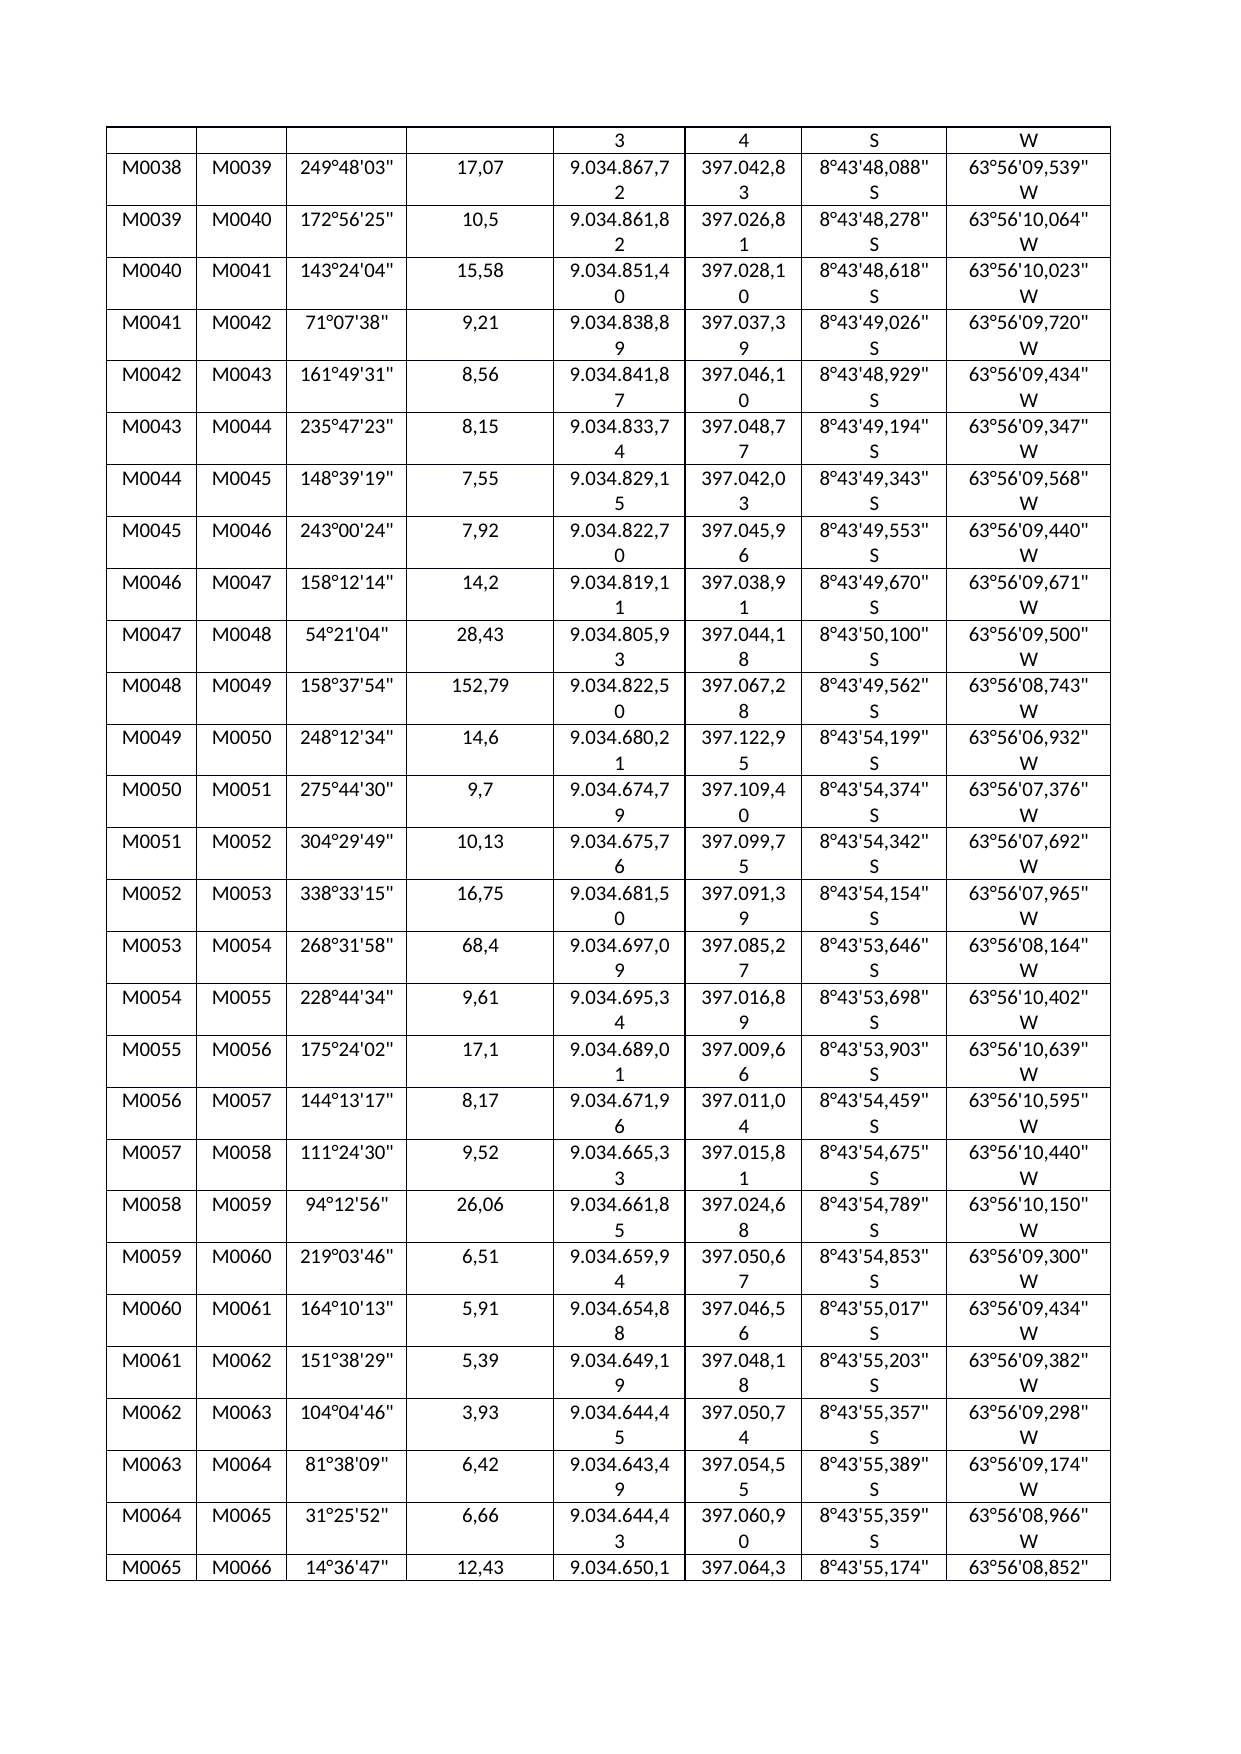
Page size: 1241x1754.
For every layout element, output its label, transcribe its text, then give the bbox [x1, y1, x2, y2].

table_cell 397.037,39 [686, 310, 801, 360]
table_cell 9.034.822,70 [554, 517, 684, 568]
table_cell M0063 [197, 1399, 286, 1450]
table_cell 63°56'07,692" W [947, 828, 1110, 879]
table_cell 8°43'53,903" S [802, 1036, 946, 1087]
table_cell 161°49'31" [287, 361, 406, 412]
table_cell 397.067,28 [686, 673, 801, 723]
table_cell 63°56'08,852" [947, 1555, 1110, 1580]
table_cell 5,91 [407, 1295, 553, 1346]
table_cell 397.048,18 [686, 1347, 801, 1398]
table_cell M0043 [107, 413, 196, 464]
table_cell 8°43'48,278" S [802, 206, 946, 257]
table_cell 9.034.674,79 [554, 776, 684, 827]
table_cell M0055 [107, 1036, 196, 1087]
table_cell M0046 [197, 517, 286, 568]
table_cell 6,42 [407, 1451, 553, 1502]
table_cell M0059 [107, 1243, 196, 1294]
table_cell 172°56'25" [287, 206, 406, 257]
table_cell 8,56 [407, 361, 553, 412]
table_cell M0040 [107, 258, 196, 308]
table_cell 248°12'34" [287, 725, 406, 775]
table_cell 243°00'24" [287, 517, 406, 568]
table_cell 9.034.671,96 [554, 1088, 684, 1138]
table_cell M0060 [107, 1295, 196, 1346]
table_cell 219°03'46" [287, 1243, 406, 1294]
table_cell 397.009,66 [686, 1036, 801, 1087]
table_cell 63°56'09,671" W [947, 569, 1110, 620]
table_cell M0066 [197, 1555, 286, 1580]
table_cell 63°56'08,743" W [947, 673, 1110, 723]
table_cell 7,92 [407, 517, 553, 568]
table_cell 397.045,96 [686, 517, 801, 568]
table_cell 152,79 [407, 673, 553, 723]
table_cell M0060 [197, 1243, 286, 1294]
table_cell 8°43'55,359" S [802, 1503, 946, 1553]
table_cell 9.034.675,76 [554, 828, 684, 879]
table_cell 8,17 [407, 1088, 553, 1138]
table_cell 9.034.643,49 [554, 1451, 684, 1502]
table_cell 15,58 [407, 258, 553, 308]
table_cell M0050 [107, 776, 196, 827]
table_cell M0053 [197, 880, 286, 931]
table_cell 397.109,40 [686, 776, 801, 827]
table_cell 9.034.680,21 [554, 725, 684, 775]
table_cell 9.034.851,40 [554, 258, 684, 308]
table_cell 8°43'49,553" S [802, 517, 946, 568]
table_cell 397.099,75 [686, 828, 801, 879]
table_cell 268°31'58" [287, 932, 406, 983]
table_cell 8°43'54,459" S [802, 1088, 946, 1138]
table_cell 31°25'52" [287, 1503, 406, 1553]
table_cell 4 [686, 128, 801, 153]
table_cell 8°43'48,088" S [802, 154, 946, 205]
table_cell 63°56'08,966" W [947, 1503, 1110, 1553]
table_cell 304°29'49" [287, 828, 406, 879]
table_cell 228°44'34" [287, 984, 406, 1035]
table_cell 63°56'09,434" W [947, 361, 1110, 412]
table_cell 6,51 [407, 1243, 553, 1294]
table_cell M0041 [197, 258, 286, 308]
table_cell 158°37'54" [287, 673, 406, 723]
table_cell M0046 [107, 569, 196, 620]
table_cell 9.034.819,11 [554, 569, 684, 620]
table_cell 8°43'55,357" S [802, 1399, 946, 1450]
table_cell 8°43'50,100" S [802, 621, 946, 672]
table_cell 397.085,27 [686, 932, 801, 983]
table_cell 9.034.681,50 [554, 880, 684, 931]
table_cell 104°04'46" [287, 1399, 406, 1450]
table_cell 9.034.833,74 [554, 413, 684, 464]
table_cell 6,66 [407, 1503, 553, 1553]
table_cell 9,7 [407, 776, 553, 827]
table_cell 94°12'56" [287, 1191, 406, 1242]
table_cell 249°48'03" [287, 154, 406, 205]
table_cell M0050 [197, 725, 286, 775]
table_cell M0043 [197, 361, 286, 412]
table_cell 397.026,81 [686, 206, 801, 257]
table_cell 148°39'19" [287, 465, 406, 516]
table_cell 63°56'10,595" W [947, 1088, 1110, 1138]
table_cell 8°43'55,203" S [802, 1347, 946, 1398]
table_cell 397.050,74 [686, 1399, 801, 1450]
table_cell 158°12'14" [287, 569, 406, 620]
table_cell 8°43'54,789" S [802, 1191, 946, 1242]
table_cell 71°07'38" [287, 310, 406, 360]
table_cell M0042 [197, 310, 286, 360]
table_cell 397.046,56 [686, 1295, 801, 1346]
table_cell M0038 [107, 154, 196, 205]
table_cell [197, 128, 286, 153]
table_cell 9.034.665,33 [554, 1140, 684, 1190]
table_cell 144°13'17" [287, 1088, 406, 1138]
table_cell 63°56'10,639" W [947, 1036, 1110, 1087]
table_cell 9.034.697,09 [554, 932, 684, 983]
table_cell 9.034.867,72 [554, 154, 684, 205]
table_cell 8°43'49,026" S [802, 310, 946, 360]
table_cell 9.034.644,45 [554, 1399, 684, 1450]
table_cell 81°38'09" [287, 1451, 406, 1502]
table_cell M0052 [107, 880, 196, 931]
table_cell 8°43'54,154" S [802, 880, 946, 931]
table_cell 9.034.650,1 [554, 1555, 684, 1580]
table_cell 9.034.829,15 [554, 465, 684, 516]
table_cell M0048 [197, 621, 286, 672]
table_cell 8°43'48,929" S [802, 361, 946, 412]
table_cell M0047 [197, 569, 286, 620]
table_cell M0049 [197, 673, 286, 723]
table_cell M0058 [107, 1191, 196, 1242]
table_cell M0065 [107, 1555, 196, 1580]
table_cell M0065 [197, 1503, 286, 1553]
table_cell 111°24'30" [287, 1140, 406, 1190]
table_cell M0045 [107, 517, 196, 568]
table_cell W [947, 128, 1110, 153]
table_cell 8°43'53,646" S [802, 932, 946, 983]
table_cell 397.038,91 [686, 569, 801, 620]
table_cell M0039 [197, 154, 286, 205]
table_cell M0061 [197, 1295, 286, 1346]
table_cell 8°43'49,670" S [802, 569, 946, 620]
table_cell M0052 [197, 828, 286, 879]
table_cell 63°56'09,440" W [947, 517, 1110, 568]
table_cell 397.044,18 [686, 621, 801, 672]
table_cell 10,5 [407, 206, 553, 257]
table_cell M0056 [107, 1088, 196, 1138]
table_cell M0051 [107, 828, 196, 879]
table_cell 397.015,81 [686, 1140, 801, 1190]
table_cell 9.034.838,89 [554, 310, 684, 360]
table_cell 17,1 [407, 1036, 553, 1087]
table_cell 63°56'10,440" W [947, 1140, 1110, 1190]
table_cell 143°24'04" [287, 258, 406, 308]
table_cell 397.028,10 [686, 258, 801, 308]
table_cell 26,06 [407, 1191, 553, 1242]
table_cell M0057 [197, 1088, 286, 1138]
table_cell 397.016,89 [686, 984, 801, 1035]
table_cell 397.011,04 [686, 1088, 801, 1138]
table_cell 9.034.654,88 [554, 1295, 684, 1346]
table_cell M0048 [107, 673, 196, 723]
table_cell 63°56'10,064" W [947, 206, 1110, 257]
table_cell 8°43'49,562" S [802, 673, 946, 723]
table_cell M0057 [107, 1140, 196, 1190]
table_cell M0059 [197, 1191, 286, 1242]
table_cell 9.034.649,19 [554, 1347, 684, 1398]
table_cell M0045 [197, 465, 286, 516]
table_cell 63°56'09,500" W [947, 621, 1110, 672]
table_cell M0062 [107, 1399, 196, 1450]
table_cell 8°43'54,342" S [802, 828, 946, 879]
table_cell M0054 [107, 984, 196, 1035]
table_cell M0039 [107, 206, 196, 257]
table_cell 397.046,10 [686, 361, 801, 412]
table_cell 63°56'09,568" W [947, 465, 1110, 516]
table_cell 63°56'09,298" W [947, 1399, 1110, 1450]
table_cell 63°56'09,347" W [947, 413, 1110, 464]
table_cell 397.060,90 [686, 1503, 801, 1553]
table_cell 63°56'09,434" W [947, 1295, 1110, 1346]
table_cell 8°43'53,698" S [802, 984, 946, 1035]
table_cell 397.091,39 [686, 880, 801, 931]
table_cell 9,21 [407, 310, 553, 360]
table_cell M0044 [107, 465, 196, 516]
table_cell M0051 [197, 776, 286, 827]
table_cell M0061 [107, 1347, 196, 1398]
table_cell 14°36'47" [287, 1555, 406, 1580]
table_cell 397.054,55 [686, 1451, 801, 1502]
table_cell 397.064,3 [686, 1555, 801, 1580]
table_cell 9,52 [407, 1140, 553, 1190]
table_cell 8,15 [407, 413, 553, 464]
table_cell 63°56'07,965" W [947, 880, 1110, 931]
table_cell 8°43'55,174" [802, 1555, 946, 1580]
table_cell 54°21'04" [287, 621, 406, 672]
table_cell 17,07 [407, 154, 553, 205]
table_cell [107, 128, 196, 153]
table_cell 8°43'48,618" S [802, 258, 946, 308]
table_cell M0049 [107, 725, 196, 775]
table_cell 9.034.861,82 [554, 206, 684, 257]
table_cell M0062 [197, 1347, 286, 1398]
table_cell 63°56'09,539" W [947, 154, 1110, 205]
table_cell 9.034.805,93 [554, 621, 684, 672]
table_cell 63°56'08,164" W [947, 932, 1110, 983]
table_cell 14,6 [407, 725, 553, 775]
table_cell 275°44'30" [287, 776, 406, 827]
table_cell M0055 [197, 984, 286, 1035]
table_cell M0064 [107, 1503, 196, 1553]
table_cell M0040 [197, 206, 286, 257]
table_cell 9.034.644,43 [554, 1503, 684, 1553]
table_cell M0058 [197, 1140, 286, 1190]
table_cell 63°56'09,300" W [947, 1243, 1110, 1294]
table_cell 5,39 [407, 1347, 553, 1398]
table_cell 63°56'07,376" W [947, 776, 1110, 827]
table_cell 8°43'54,853" S [802, 1243, 946, 1294]
table_cell M0041 [107, 310, 196, 360]
table_cell M0053 [107, 932, 196, 983]
table_cell 63°56'10,150" W [947, 1191, 1110, 1242]
table_cell M0042 [107, 361, 196, 412]
table_cell 9,61 [407, 984, 553, 1035]
table_cell 175°24'02" [287, 1036, 406, 1087]
table_cell 8°43'54,199" S [802, 725, 946, 775]
table_cell M0063 [107, 1451, 196, 1502]
table_cell 164°10'13" [287, 1295, 406, 1346]
table_cell 397.048,77 [686, 413, 801, 464]
table_cell 235°47'23" [287, 413, 406, 464]
table_cell 10,13 [407, 828, 553, 879]
table_cell M0056 [197, 1036, 286, 1087]
table_cell 63°56'10,023" W [947, 258, 1110, 308]
table_cell 9.034.822,50 [554, 673, 684, 723]
table_cell 397.042,83 [686, 154, 801, 205]
table_cell 9.034.689,01 [554, 1036, 684, 1087]
table_cell 8°43'54,675" S [802, 1140, 946, 1190]
table_cell 63°56'06,932" W [947, 725, 1110, 775]
table_cell 12,43 [407, 1555, 553, 1580]
table_cell M0054 [197, 932, 286, 983]
table_cell 8°43'55,017" S [802, 1295, 946, 1346]
table_cell 16,75 [407, 880, 553, 931]
table_cell 9.034.695,34 [554, 984, 684, 1035]
table_cell M0047 [107, 621, 196, 672]
table_cell 397.050,67 [686, 1243, 801, 1294]
table_cell 8°43'49,194" S [802, 413, 946, 464]
table_cell 397.024,68 [686, 1191, 801, 1242]
table_cell 151°38'29" [287, 1347, 406, 1398]
table_cell M0064 [197, 1451, 286, 1502]
table_cell 8°43'49,343" S [802, 465, 946, 516]
table_cell 9.034.659,94 [554, 1243, 684, 1294]
table_cell 397.122,95 [686, 725, 801, 775]
table_cell [407, 128, 553, 153]
table_cell 63°56'09,382" W [947, 1347, 1110, 1398]
table_cell S [802, 128, 946, 153]
table_cell 28,43 [407, 621, 553, 672]
table_cell 63°56'09,720" W [947, 310, 1110, 360]
table_cell 3,93 [407, 1399, 553, 1450]
table_cell 397.042,03 [686, 465, 801, 516]
table_cell [287, 128, 406, 153]
table_cell 8°43'55,389" S [802, 1451, 946, 1502]
table_cell 338°33'15" [287, 880, 406, 931]
table_cell 63°56'10,402" W [947, 984, 1110, 1035]
table_cell 8°43'54,374" S [802, 776, 946, 827]
table_cell 3 [554, 128, 684, 153]
table_cell 9.034.661,85 [554, 1191, 684, 1242]
table_cell 63°56'09,174" W [947, 1451, 1110, 1502]
table_cell 9.034.841,87 [554, 361, 684, 412]
table_cell 14,2 [407, 569, 553, 620]
table_cell 68,4 [407, 932, 553, 983]
table_cell 7,55 [407, 465, 553, 516]
table_cell M0044 [197, 413, 286, 464]
